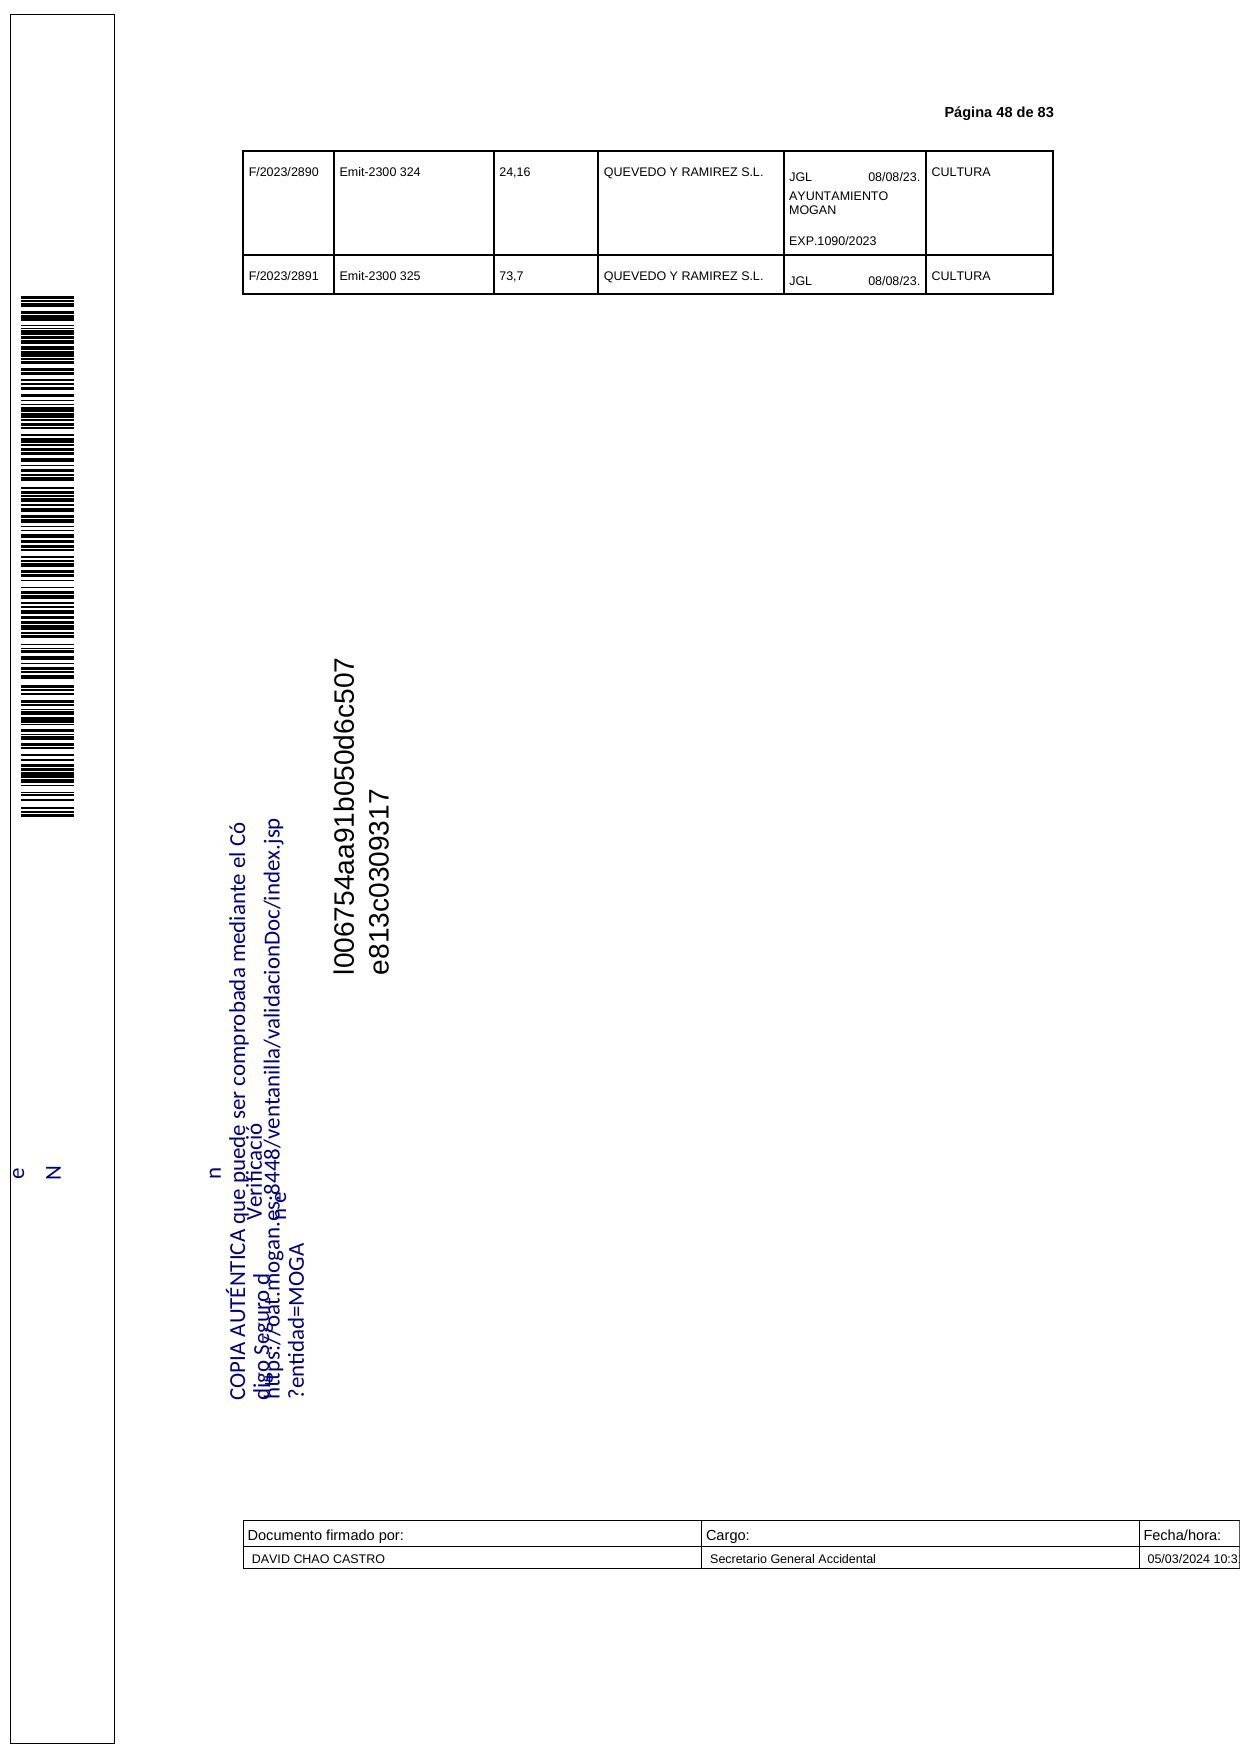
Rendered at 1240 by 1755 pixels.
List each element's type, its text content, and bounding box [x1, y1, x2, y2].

table_cell CULTURA [927, 256, 1052, 293]
table_cell QUEVEDO Y RAMIREZ S.L. [599, 152, 783, 254]
table_cell Emit-2300 325 [335, 256, 493, 293]
table_cell 24,16 [495, 152, 597, 254]
table_cell JGL 08/08/23. [785, 256, 925, 293]
table_cell JGL 08/08/23. AYUNTAMIENTO MOGAN EXP.1090/2023 [785, 152, 925, 254]
table_cell Emit-2300 324 [335, 152, 493, 254]
table_cell QUEVEDO Y RAMIREZ S.L. [599, 256, 783, 293]
table_cell F/2023/2891 [244, 256, 333, 293]
table_cell 73,7 [495, 256, 597, 293]
table_cell CULTURA [927, 152, 1052, 254]
table_cell F/2023/2890 [244, 152, 333, 254]
